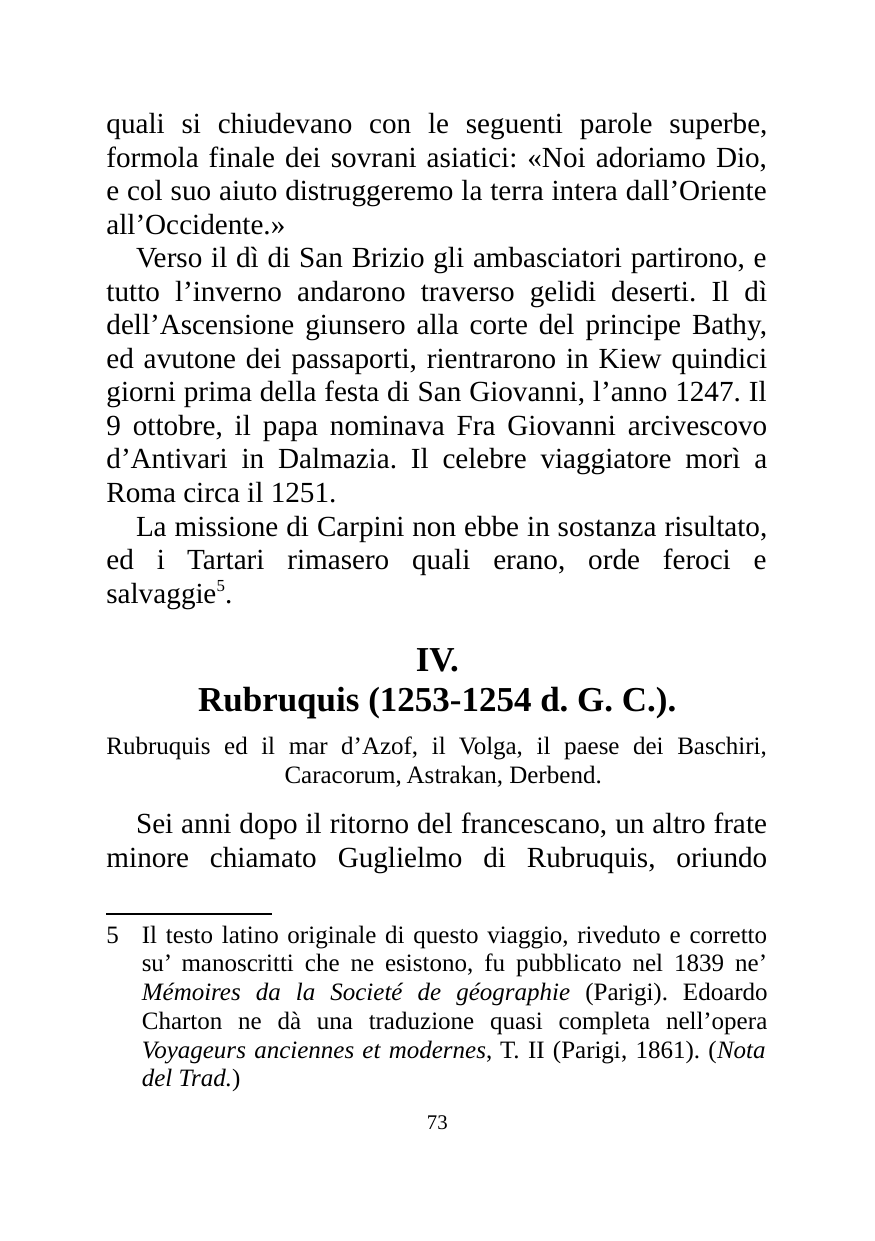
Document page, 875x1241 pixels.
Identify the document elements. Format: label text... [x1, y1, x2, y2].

text Sei anni dopo il ritorno del francescano, un altro frate minore chiamato Guglielmo di Rubruquis, oriundo [106, 806, 768, 873]
text quali si chiudevano con le seguenti parole superbe, formola finale dei sovrani asiatici: «Noi adoriamo Dio, e col suo aiuto distruggeremo la terra intera dall’Oriente all’Occidente.» [106, 106, 768, 240]
subtitle Rubruquis ed il mar d’Azof, il Volga, il paese dei Baschiri, Caracorum, Astrakan, Derbend. [106, 731, 768, 788]
subtitle IV. Rubruquis (1253-1254 d. G. C.). [106, 639, 768, 719]
text Il testo latino originale di questo viaggio, riveduto e corretto su’ manoscritti che ne esistono, fu pubblicato nel 1839 ne’ Mémoires da la Societé de géographie (Parigi). Edoardo Charton ne dà una traduzione quasi completa nell’opera Voyageurs anciennes et modernes, T. II (Parigi, 1861). (Nota del Trad.) [106, 920, 768, 1092]
text La missione di Carpini non ebbe in sostanza risultato, ed i Tartari rimasero quali erano, orde feroci e salvaggie. [106, 509, 768, 609]
text Verso il dì di San Brizio gli ambasciatori partirono, e tutto l’inverno andarono traverso gelidi deserti. Il dì dell’Ascensione giunsero alla corte del principe Bathy, ed avutone dei passaporti, rientrarono in Kiew quindici giorni prima della festa di San Giovanni, l’anno 1247. Il 9 ottobre, il papa nominava Fra Giovanni arcivescovo d’Antivari in Dalmazia. Il celebre viaggiatore morì a Roma circa il 1251. [106, 240, 768, 509]
